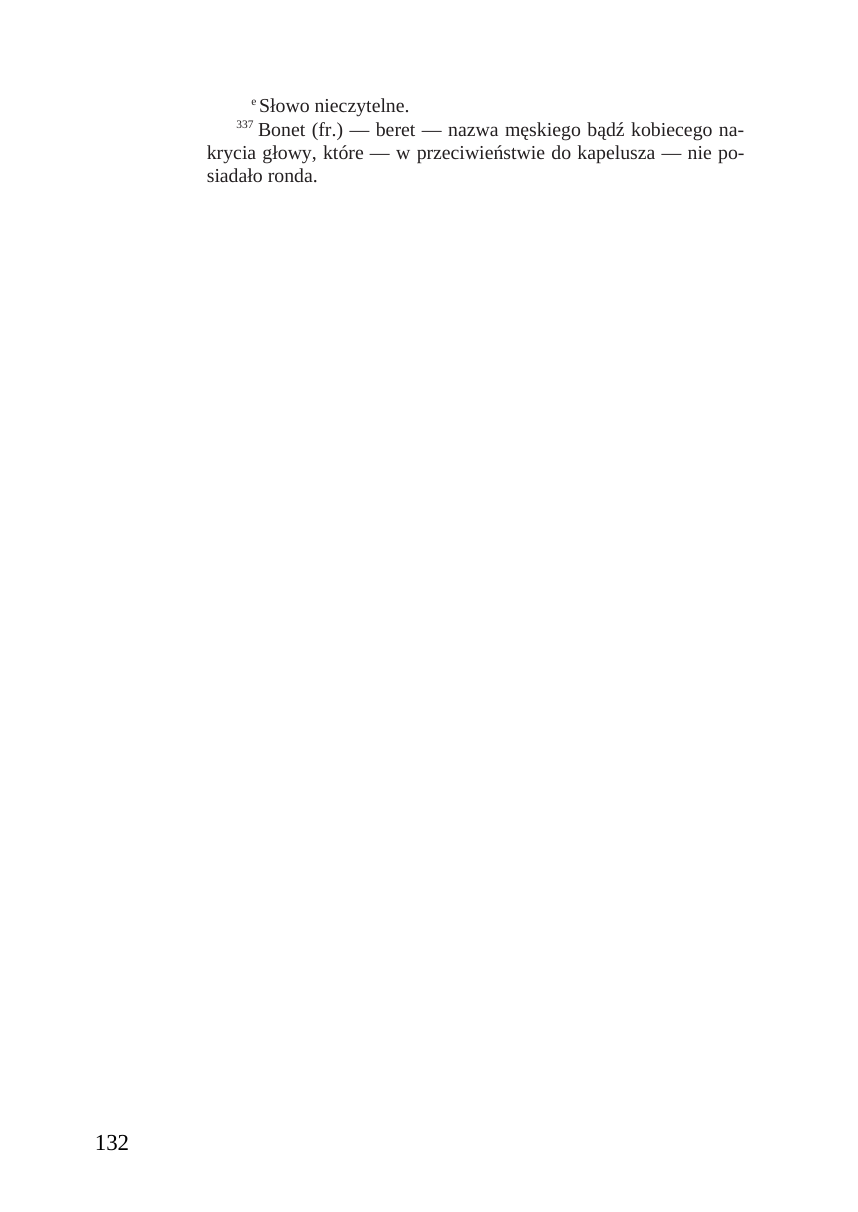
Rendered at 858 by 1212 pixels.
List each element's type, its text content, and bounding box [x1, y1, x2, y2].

text e Słowo nieczytelne. [251, 94, 807, 117]
text 337 Bonet (fr.) — beret — nazwa męskiego bądź kobiecego na- krycia głowy, które — w przeciwieństwie do kapelusza — nie po- siadało ronda. [207, 117, 745, 187]
